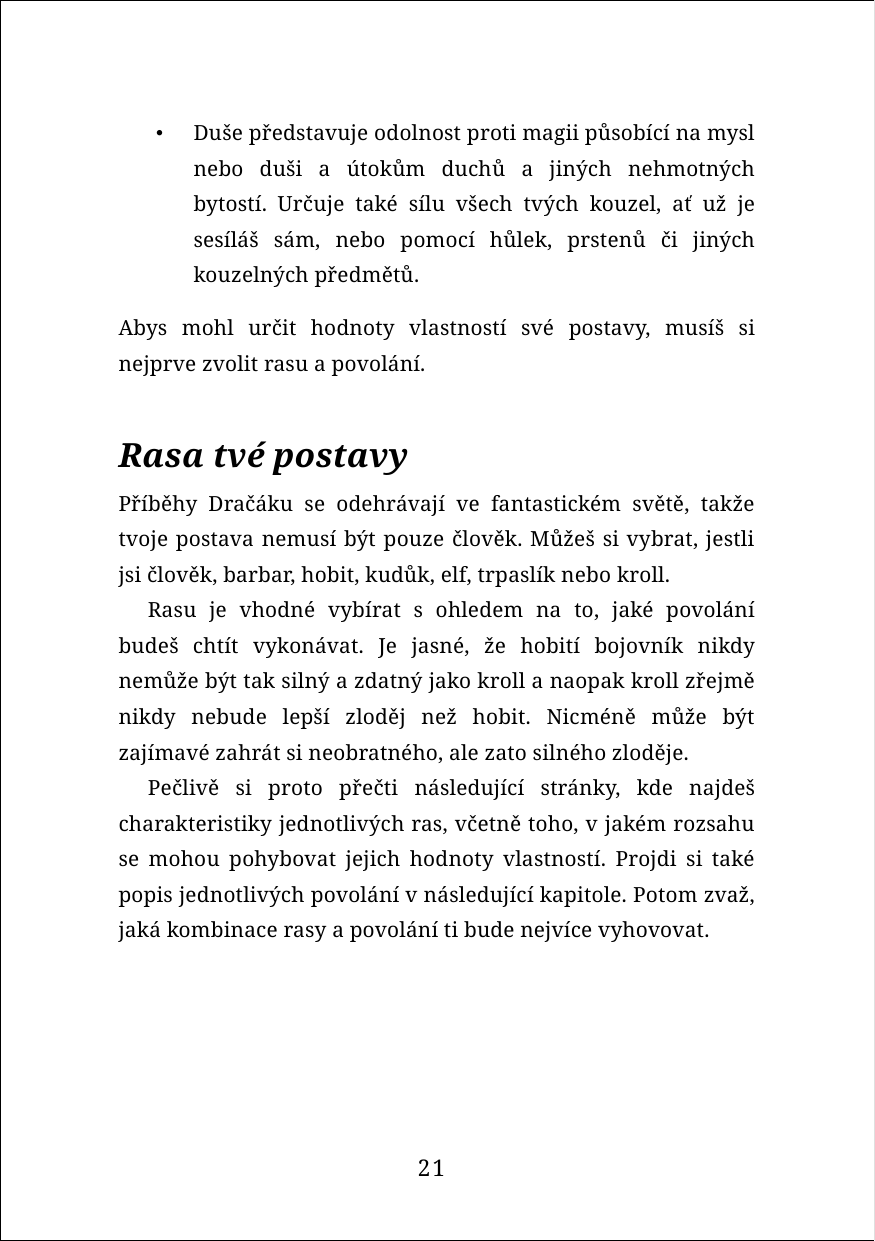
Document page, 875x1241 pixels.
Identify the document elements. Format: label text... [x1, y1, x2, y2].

list Duše představuje odolnost proti magii působící na mysl nebo duši a útokům duchů a jiných nehmotných bytostí. Určuje také sílu všech tvých kouzel, ať už je sesíláš sám, nebo pomocí hůlek, prstenů či jiných kouzelných předmětů. [156, 118, 756, 289]
subtitle Rasa tvé postavy [118, 432, 756, 477]
text Abys mohl určit hodnoty vlastností své postavy, musíš si nejprve zvolit rasu a povolání. [118, 313, 756, 377]
text Příběhy Dračáku se odehrávají ve fantastickém světě, takže tvoje postava nemusí být pouze člověk. Můžeš si vybrat, jestli jsi člověk, barbar, hobit, kudůk, elf, trpaslík nebo kroll. Rasu je vhodné vybírat s ohledem na to, jaké povolání budeš chtít vykonávat. Je jasné, že hobití bojovník nikdy nemůže být tak silný a zdatný jako kroll a naopak kroll zřejmě nikdy nebude lepší zloděj než hobit. Nicméně může být zajímavé zahrát si neobratného, ale zato silného zloděje. Pečlivě si proto přečti následující stránky, kde najdeš charakteristiky jednotlivých ras, včetně toho, v jakém rozsahu se mohou pohybovat jejich hodnoty vlastností. Projdi si také popis jednotlivých povolání v následující kapitole. Potom zvaž, jaká kombinace rasy a povolání ti bude nejvíce vyhovovat. [118, 489, 756, 944]
